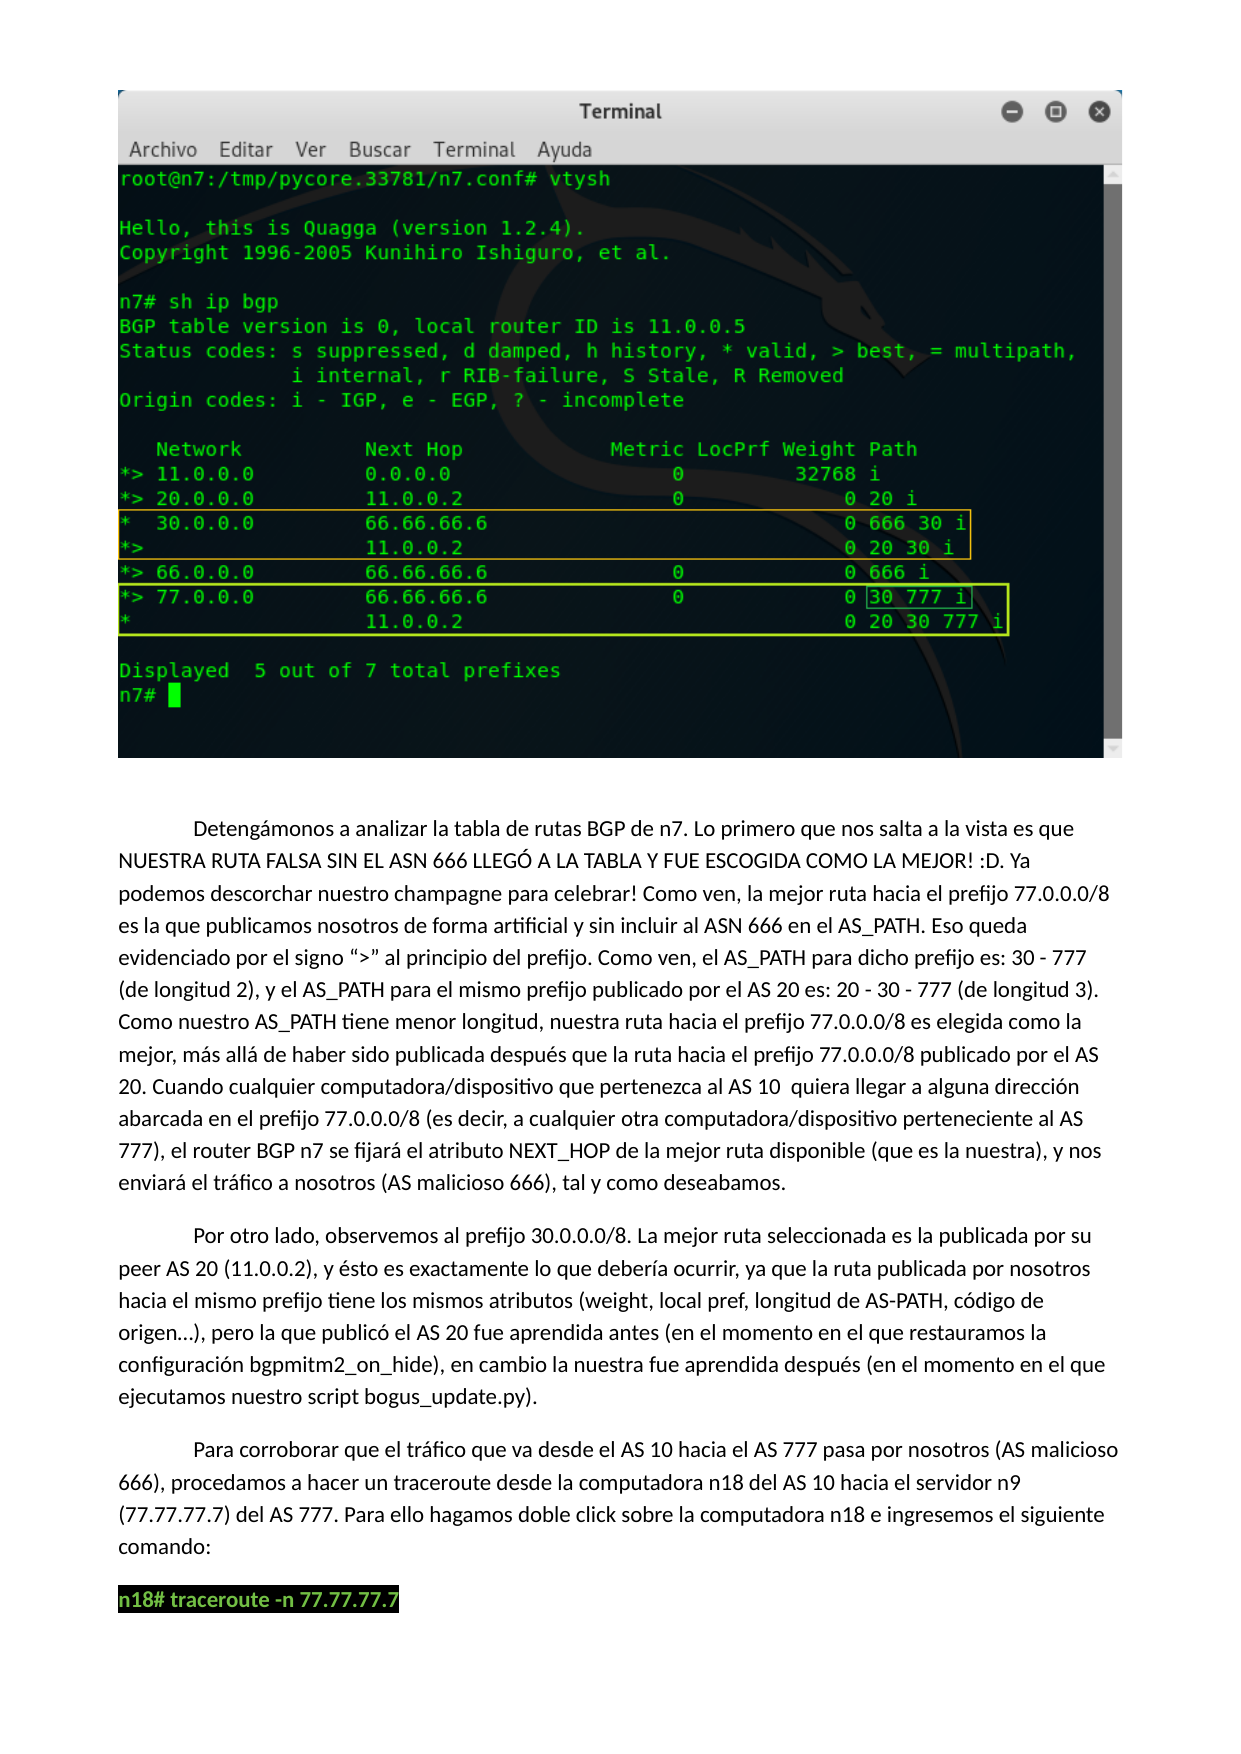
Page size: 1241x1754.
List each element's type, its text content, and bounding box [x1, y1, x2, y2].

text Para corroborar que el tráfico que va desde el AS 10 hacia el AS 777 pasa por nosotros (AS malicioso 666), procedamos a hacer un traceroute desde la computadora n18 del AS 10 hacia el servidor n9 (77.77.77.7) del AS 777. Para ello hagamos doble click sobre la computadora n18 e ingresemos el siguiente comando: [118, 1435, 1122, 1560]
text Detengámonos a analizar la tabla de rutas BGP de n7. Lo primero que nos salta a la vista es que NUESTRA RUTA FALSA SIN EL ASN 666 LLEGÓ A LA TABLA Y FUE ESCOGIDA COMO LA MEJOR! :D. Ya podemos descorchar nuestro champagne para celebrar! Como ven, la mejor ruta hacia el prefijo 77.0.0.0/8 es la que publicamos nosotros de forma artificial y sin incluir al ASN 666 en el AS_PATH. Eso queda evidenciado por el signo “>” al principio del prefijo. Como ven, el AS_PATH para dicho prefijo es: 30 - 777 (de longitud 2), y el AS_PATH para el mismo prefijo publicado por el AS 20 es: 20 - 30 - 777 (de longitud 3). Como nuestro AS_PATH tiene menor longitud, nuestra ruta hacia el prefijo 77.0.0.0/8 es elegida como la mejor, más allá de haber sido publicada después que la ruta hacia el prefijo 77.0.0.0/8 publicado por el AS 20. Cuando cualquier computadora/dispositivo que pertenezca al AS 10 quiera llegar a alguna dirección abarcada en el prefijo 77.0.0.0/8 (es decir, a cualquier otra computadora/dispositivo perteneciente al AS 777), el router BGP n7 se fijará el atributo NEXT_HOP de la mejor ruta disponible (que es la nuestra), y nos enviará el tráfico a nosotros (AS malicioso 666), tal y como deseabamos. [118, 814, 1122, 1196]
text Por otro lado, observemos al prefijo 30.0.0.0/8. La mejor ruta seleccionada es la publicada por su peer AS 20 (11.0.0.2), y ésto es exactamente lo que debería ocurrir, ya que la ruta publicada por nosotros hacia el mismo prefijo tiene los mismos atributos (weight, local pref, longitud de AS-PATH, código de origen…), pero la que publicó el AS 20 fue aprendida antes (en el momento en el que restauramos la configuración bgpmitm2_on_hide), en cambio la nuestra fue aprendida después (en el momento en el que ejecutamos nuestro script bogus_update.py). [118, 1221, 1122, 1410]
picture [118, 90, 1123, 758]
text n18# traceroute -n 77.77.77.7 [118, 1585, 1122, 1613]
